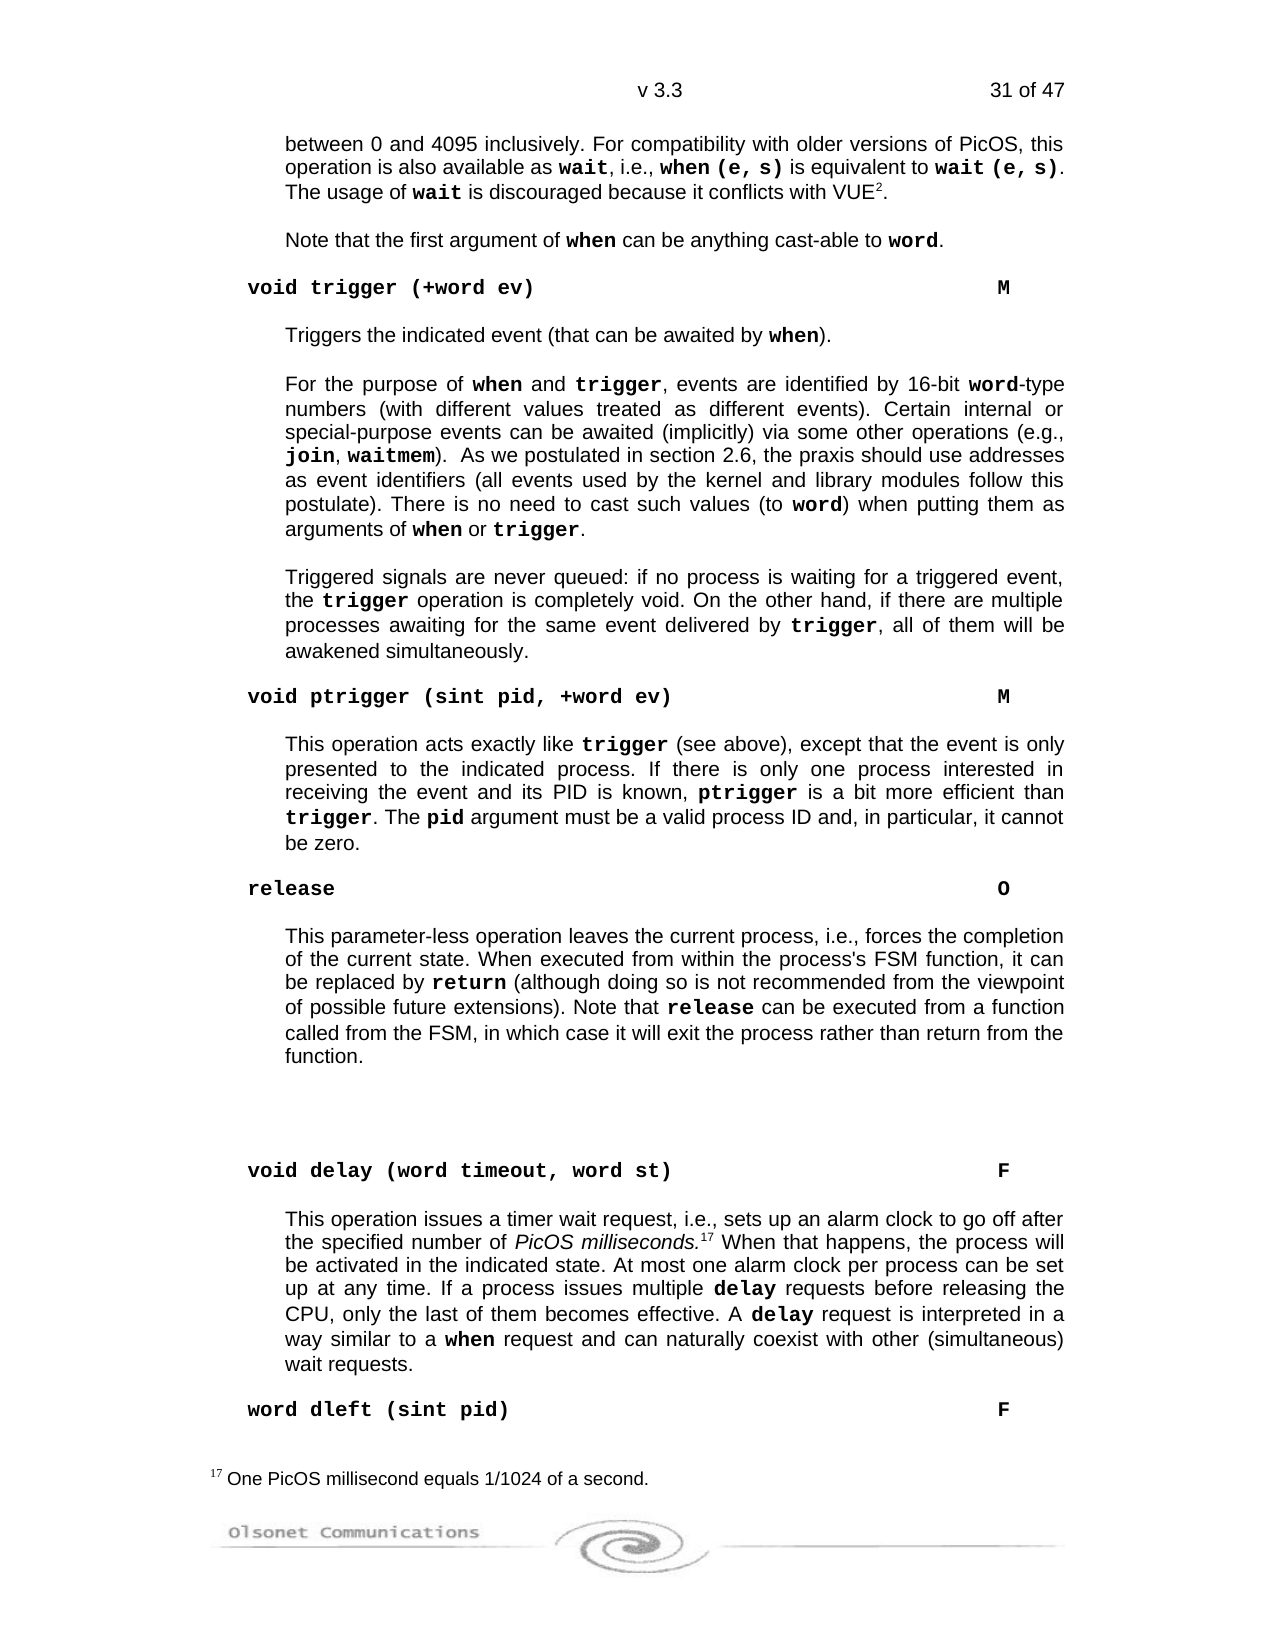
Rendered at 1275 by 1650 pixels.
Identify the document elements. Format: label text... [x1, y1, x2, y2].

text void delay (word timeout, word st) F [247, 1160, 1065, 1184]
text This parameter-less operation leaves the current process, i.e., forces the completion of the current state. When executed from within the process's FSM function, it can be replaced by return (although doing so is not recommended from the viewpoint of possible future extensions). Note that release can be executed from a function called from the FSM, in which case it will exit the process rather than return from the function. [285, 924, 1065, 1067]
text Triggers the indicated event (that can be awaited by when). [285, 324, 1065, 349]
text For the purpose of when and trigger, events are identified by 16-bit word-type numbers (with different values treated as different events). Certain internal or special-purpose events can be awaited (implicitly) via some other operations (e.g., join, waitmem). As we postulated in section 2.6, the praxis should use addresses as event identifiers (all events used by the kernel and library modules follow this postulate). There is no need to cast such values (to word) when putting them as arguments of when or trigger. [285, 372, 1065, 542]
text release O [247, 877, 1065, 901]
text Triggered signals are never queued: if no process is waiting for a triggered event, the trigger operation is completely void. On the other hand, if there are multiple processes awaiting for the same event delivered by trigger, all of them will be awakened simultaneously. [285, 566, 1065, 662]
text word dleft (sint pid) F [247, 1399, 1065, 1422]
text One PicOS millisecond equals 1/1024 of a second. [210, 1467, 1065, 1490]
text void trigger (+word ev) M [247, 277, 1065, 301]
picture [210, 1504, 1065, 1596]
text This operation acts exactly like trigger (see above), except that the event is only presented to the indicated process. If there is only one process interested in receiving the event and its PID is known, ptrigger is a bit more efficient than trigger. The pid argument must be a valid process ID and, in particular, it cannot be zero. [285, 732, 1065, 854]
text between 0 and 4095 inclusively. For compatibility with older versions of PicOS, this operation is also available as wait, i.e., when (e, s) is equivalent to wait (e, s). The usage of wait is discouraged because it conflicts with VUE2. [285, 132, 1065, 206]
text void ptrigger (sint pid, +word ev) M [247, 686, 1065, 709]
text Note that the first argument of when can be anything cast-able to word. [285, 229, 1065, 254]
text This operation issues a timer wait request, i.e., sets up an alarm clock to go off after the specified number of PicOS milliseconds. When that happens, the process will be activated in the indicated state. At most one alarm clock per process can be set up at any time. If a process issues multiple delay requests before releasing the CPU, only the last of them becomes effective. A delay request is interpreted in a way similar to a when request and can naturally coexist with other (simultaneous) wait requests. [285, 1207, 1065, 1376]
